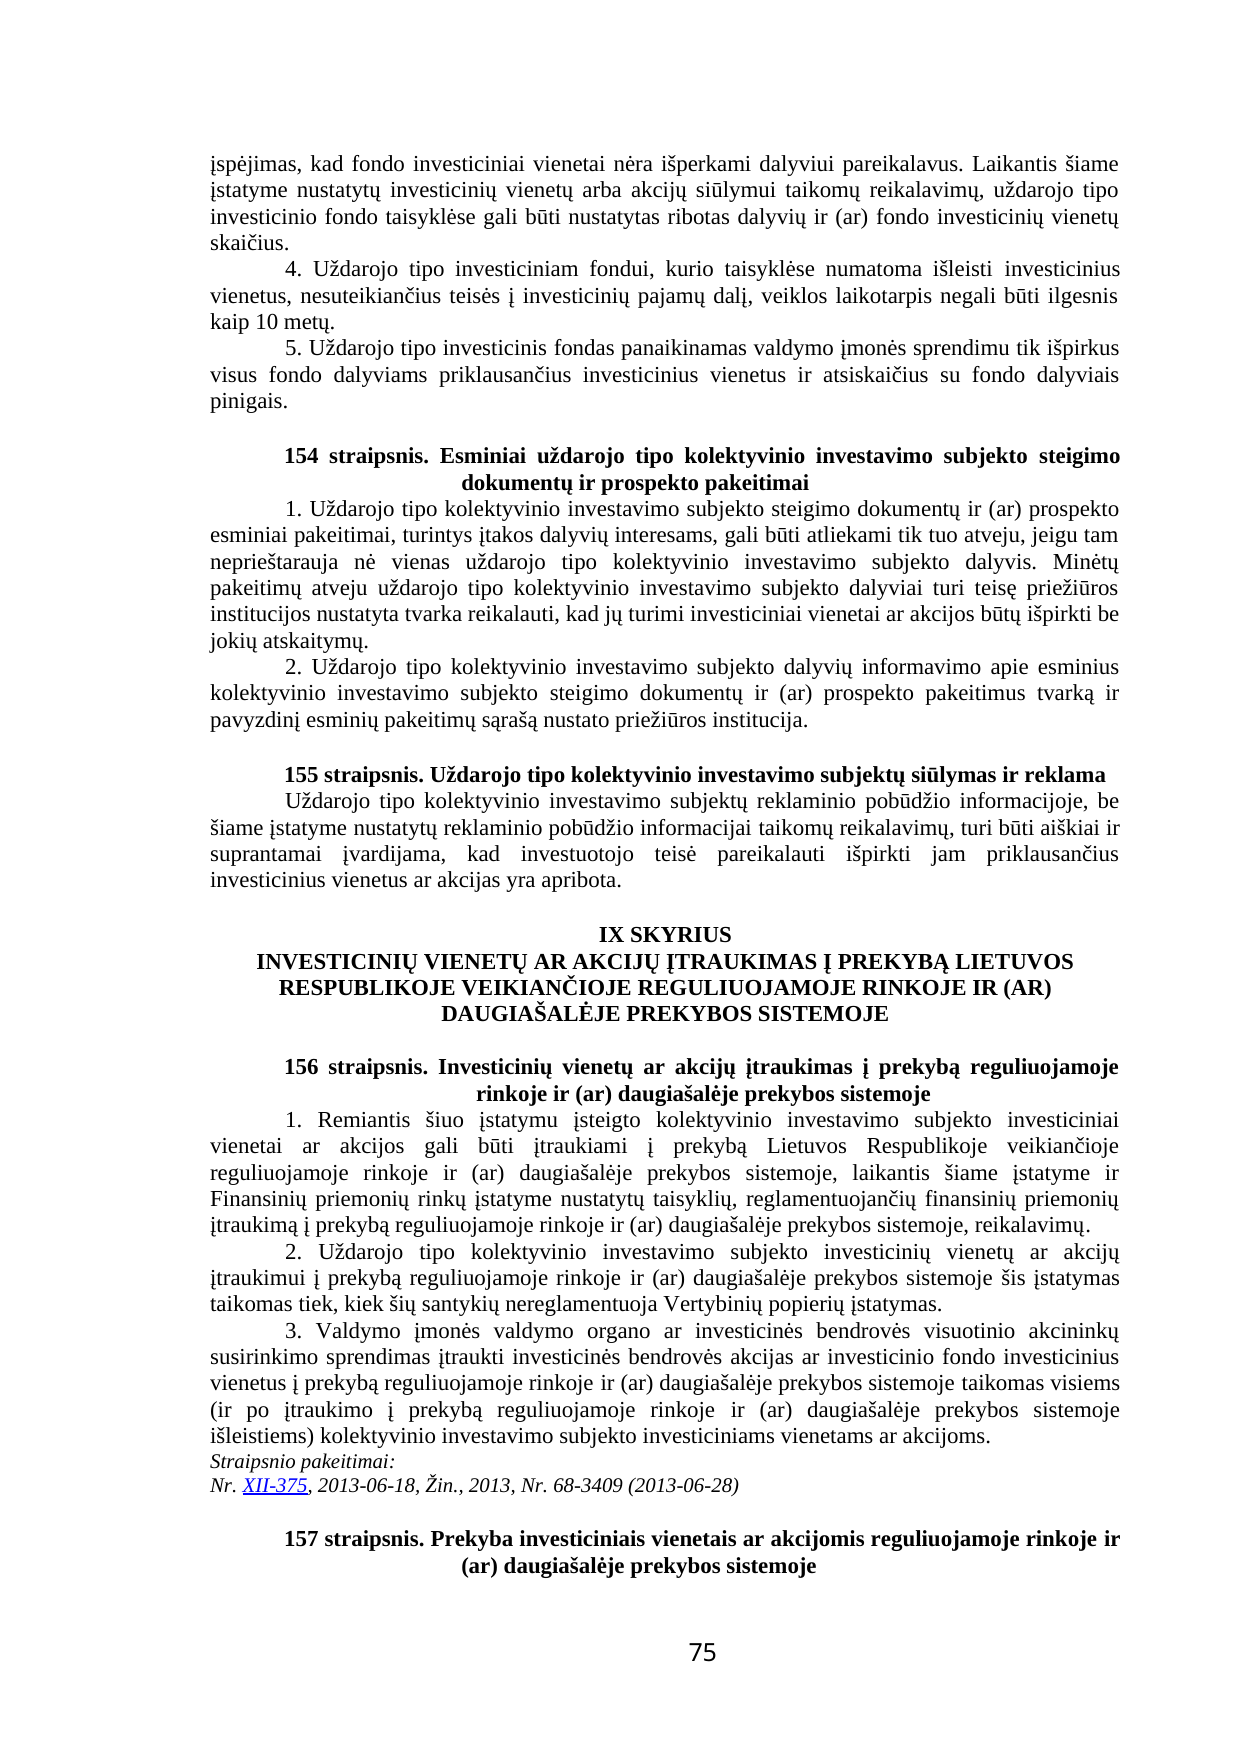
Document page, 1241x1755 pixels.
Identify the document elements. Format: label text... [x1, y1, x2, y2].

text 157 straipsnis. Prekyba investiciniais vienetais ar akcijomis reguliuojamoje rinkoje ir (ar) daugiašalėje prekybos sistemoje [284, 1525, 1120, 1578]
text IX SKYRIUS [210, 921, 1120, 948]
text 5. Uždarojo tipo investicinis fondas panaikinamas valdymo įmonės sprendimu tik išpirkus visus fondo dalyviams priklausančius investicinius vienetus ir atsiskaičius su fondo dalyviais pinigais. [210, 334, 1120, 413]
text 2. Uždarojo tipo kolektyvinio investavimo subjekto dalyvių informavimo apie esminius kolektyvinio investavimo subjekto steigimo dokumentų ir (ar) prospekto pakeitimus tvarką ir pavyzdinį esminių pakeitimų sąrašą nustato priežiūros institucija. [210, 653, 1120, 732]
text įspėjimas, kad fondo investiciniai vienetai nėra išperkami dalyviui pareikalavus. Laikantis šiame įstatyme nustatytų investicinių vienetų arba akcijų siūlymui taikomų reikalavimų, uždarojo tipo investicinio fondo taisyklėse gali būti nustatytas ribotas dalyvių ir (ar) fondo investicinių vienetų skaičius. [210, 150, 1120, 255]
text 2. Uždarojo tipo kolektyvinio investavimo subjekto investicinių vienetų ar akcijų įtraukimui į prekybą reguliuojamoje rinkoje ir (ar) daugiašalėje prekybos sistemoje šis įstatymas taikomas tiek, kiek šių santykių nereglamentuoja Vertybinių popierių įstatymas. [210, 1238, 1120, 1317]
text 1. Uždarojo tipo kolektyvinio investavimo subjekto steigimo dokumentų ir (ar) prospekto esminiai pakeitimai, turintys įtakos dalyvių interesams, gali būti atliekami tik tuo atveju, jeigu tam neprieštarauja nė vienas uždarojo tipo kolektyvinio investavimo subjekto dalyvis. Minėtų pakeitimų atveju uždarojo tipo kolektyvinio investavimo subjekto dalyviai turi teisę priežiūros institucijos nustatyta tvarka reikalauti, kad jų turimi investiciniai vienetai ar akcijos būtų išpirkti be jokių atskaitymų. [210, 495, 1120, 653]
text 154 straipsnis. Esminiai uždarojo tipo kolektyvinio investavimo subjekto steigimo dokumentų ir prospekto pakeitimai [284, 442, 1120, 495]
text 156 straipsnis. Investicinių vienetų ar akcijų įtraukimas į prekybą reguliuojamoje rinkoje ir (ar) daugiašalėje prekybos sistemoje [284, 1053, 1120, 1106]
text 155 straipsnis. Uždarojo tipo kolektyvinio investavimo subjektų siūlymas ir reklama [284, 761, 1120, 787]
text Uždarojo tipo kolektyvinio investavimo subjektų reklaminio pobūdžio informacijoje, be šiame įstatyme nustatytų reklaminio pobūdžio informacijai taikomų reikalavimų, turi būti aiškiai ir suprantamai įvardijama, kad investuotojo teisė pareikalauti išpirkti jam priklausančius investicinius vienetus ar akcijas yra apribota. [210, 787, 1120, 893]
text 3. Valdymo įmonės valdymo organo ar investicinės bendrovės visuotinio akcininkų susirinkimo sprendimas įtraukti investicinės bendrovės akcijas ar investicinio fondo investicinius vienetus į prekybą reguliuojamoje rinkoje ir (ar) daugiašalėje prekybos sistemoje taikomas visiems (ir po įtraukimo į prekybą reguliuojamoje rinkoje ir (ar) daugiašalėje prekybos sistemoje išleistiems) kolektyvinio investavimo subjekto investiciniams vienetams ar akcijoms. [210, 1317, 1120, 1448]
text INVESTICINIŲ VIENETŲ AR AKCIJŲ ĮTRAUKIMAS Į PREKYBĄ LIETUVOS RESPUBLIKOJE VEIKIANČIOJE REGULIUOJAMOJE RINKOJE IR (AR) DAUGIAŠALĖJE PREKYBOS SISTEMOJE [210, 948, 1120, 1027]
text Straipsnio pakeitimai: [210, 1448, 1120, 1473]
text Nr. XII-375, 2013-06-18, Žin., 2013, Nr. 68-3409 (2013-06-28) [210, 1473, 1120, 1497]
text 4. Uždarojo tipo investiciniam fondui, kurio taisyklėse numatoma išleisti investicinius vienetus, nesuteikiančius teisės į investicinių pajamų dalį, veiklos laikotarpis negali būti ilgesnis kaip 10 metų. [210, 255, 1120, 334]
text 1. Remiantis šiuo įstatymu įsteigto kolektyvinio investavimo subjekto investiciniai vienetai ar akcijos gali būti įtraukiami į prekybą Lietuvos Respublikoje veikiančioje reguliuojamoje rinkoje ir (ar) daugiašalėje prekybos sistemoje, laikantis šiame įstatyme ir Finansinių priemonių rinkų įstatyme nustatytų taisyklių, reglamentuojančių finansinių priemonių įtraukimą į prekybą reguliuojamoje rinkoje ir (ar) daugiašalėje prekybos sistemoje, reikalavimų. [210, 1106, 1120, 1238]
